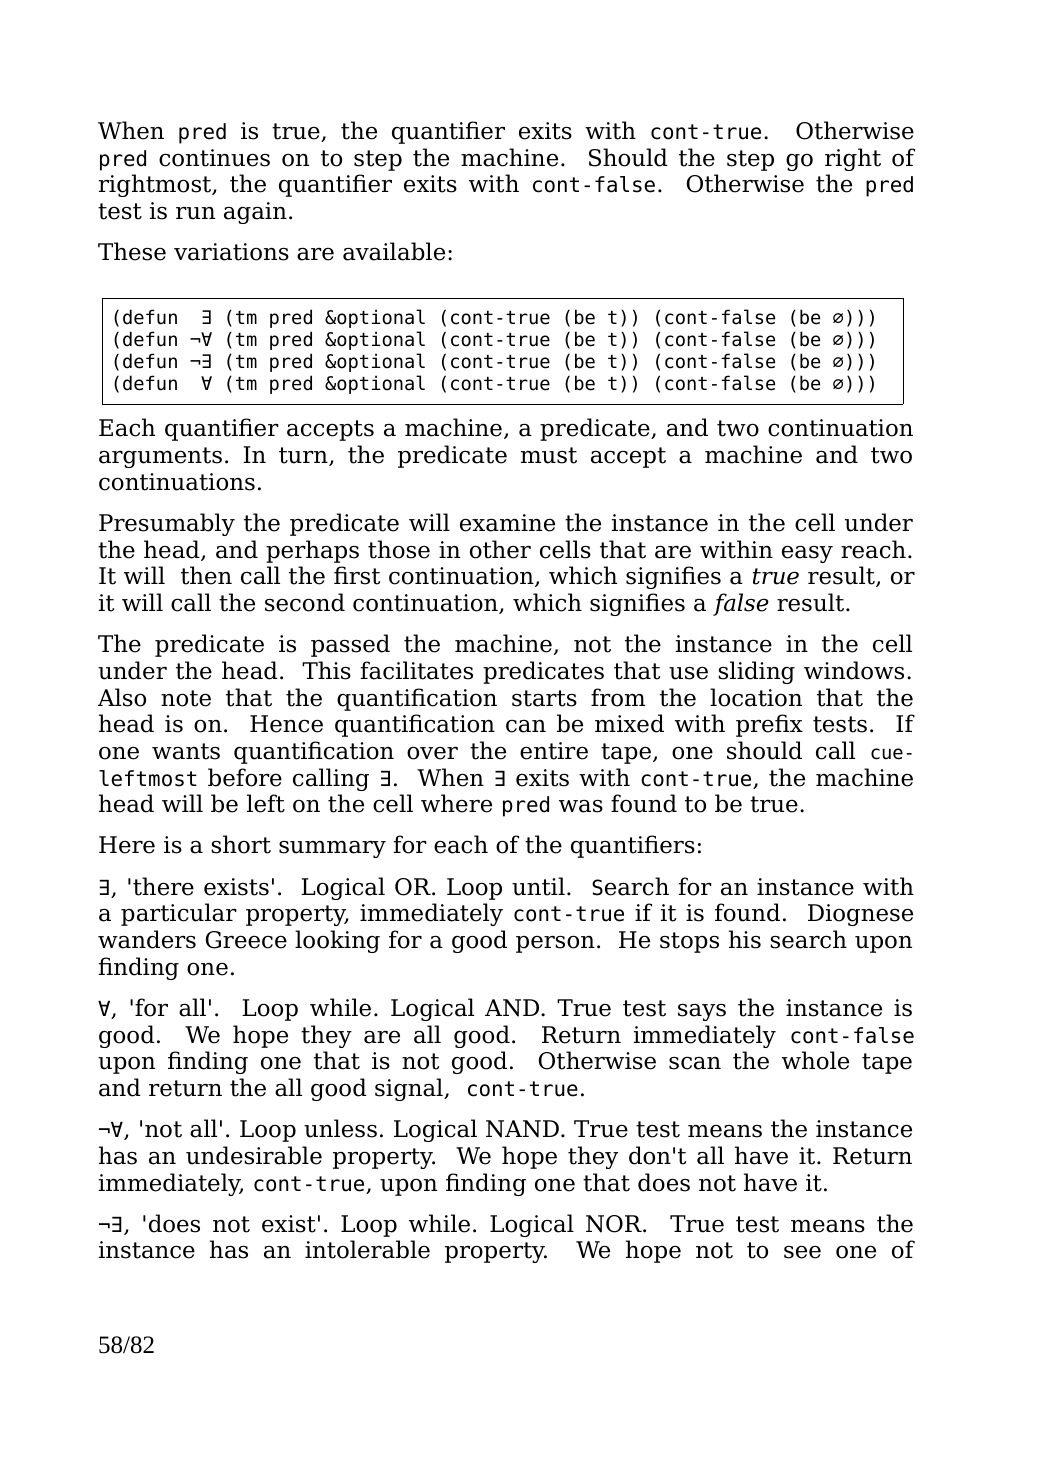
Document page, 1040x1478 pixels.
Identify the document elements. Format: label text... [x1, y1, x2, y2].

text (defun ¬∃ (tm pred &optional (cont-true (be t)) (cont-false (be ∅))) [111, 351, 894, 373]
text Presumably the predicate will examine the instance in the cell under the head, and perhaps those in other cells that are within easy reach. It will then call the first continuation, which signifies a true result, or it will call the second continuation, which signifies a false result. [98, 510, 914, 617]
text ∃, 'there exists'. Logical OR. Loop until. Search for an instance with a particular property, immediately cont-true if it is found. Diognese wanders Greece looking for a good person. He stops his search upon finding one. [98, 874, 914, 981]
text Each quantifier accepts a machine, a predicate, and two continuation arguments. In turn, the predicate must accept a machine and two continuations. [98, 281, 914, 496]
text Here is a short summary for each of the quantifiers: [98, 833, 914, 859]
text (defun ¬∀ (tm pred &optional (cont-true (be t)) (cont-false (be ∅))) [111, 329, 894, 351]
text (defun ∀ (tm pred &optional (cont-true (be t)) (cont-false (be ∅))) [111, 373, 894, 395]
text ¬∀, 'not all'. Loop unless. Logical NAND. True test means the instance has an undesirable property. We hope they don't all have it. Return immediately, cont-true, upon finding one that does not have it. [98, 1116, 914, 1196]
text ∀, 'for all'. Loop while. Logical AND. True test says the instance is good. We hope they are all good. Return immediately cont-false upon finding one that is not good. Otherwise scan the whole tape and return the all good signal, cont-true. [98, 995, 914, 1102]
text The predicate is passed the machine, not the instance in the cell under the head. This facilitates predicates that use sliding windows. Also note that the quantification starts from the location that the head is on. Hence quantification can be mixed with prefix tests. If one wants quantification over the entire tape, one should call cue-leftmost before calling ∃. When ∃ exits with cont-true, the machine head will be left on the cell where pred was found to be true. [98, 631, 914, 818]
text When pred is true, the quantifier exits with cont-true. Otherwise pred continues on to step the machine. Should the step go right of rightmost, the quantifier exits with cont-false. Otherwise the pred test is run again. [98, 118, 914, 225]
text ¬∃, 'does not exist'. Loop while. Logical NOR. True test means the instance has an intolerable property. We hope not to see one of [98, 1211, 914, 1264]
text These variations are available: [98, 239, 914, 266]
text (defun ∃ (tm pred &optional (cont-true (be t)) (cont-false (be ∅))) [111, 307, 894, 329]
